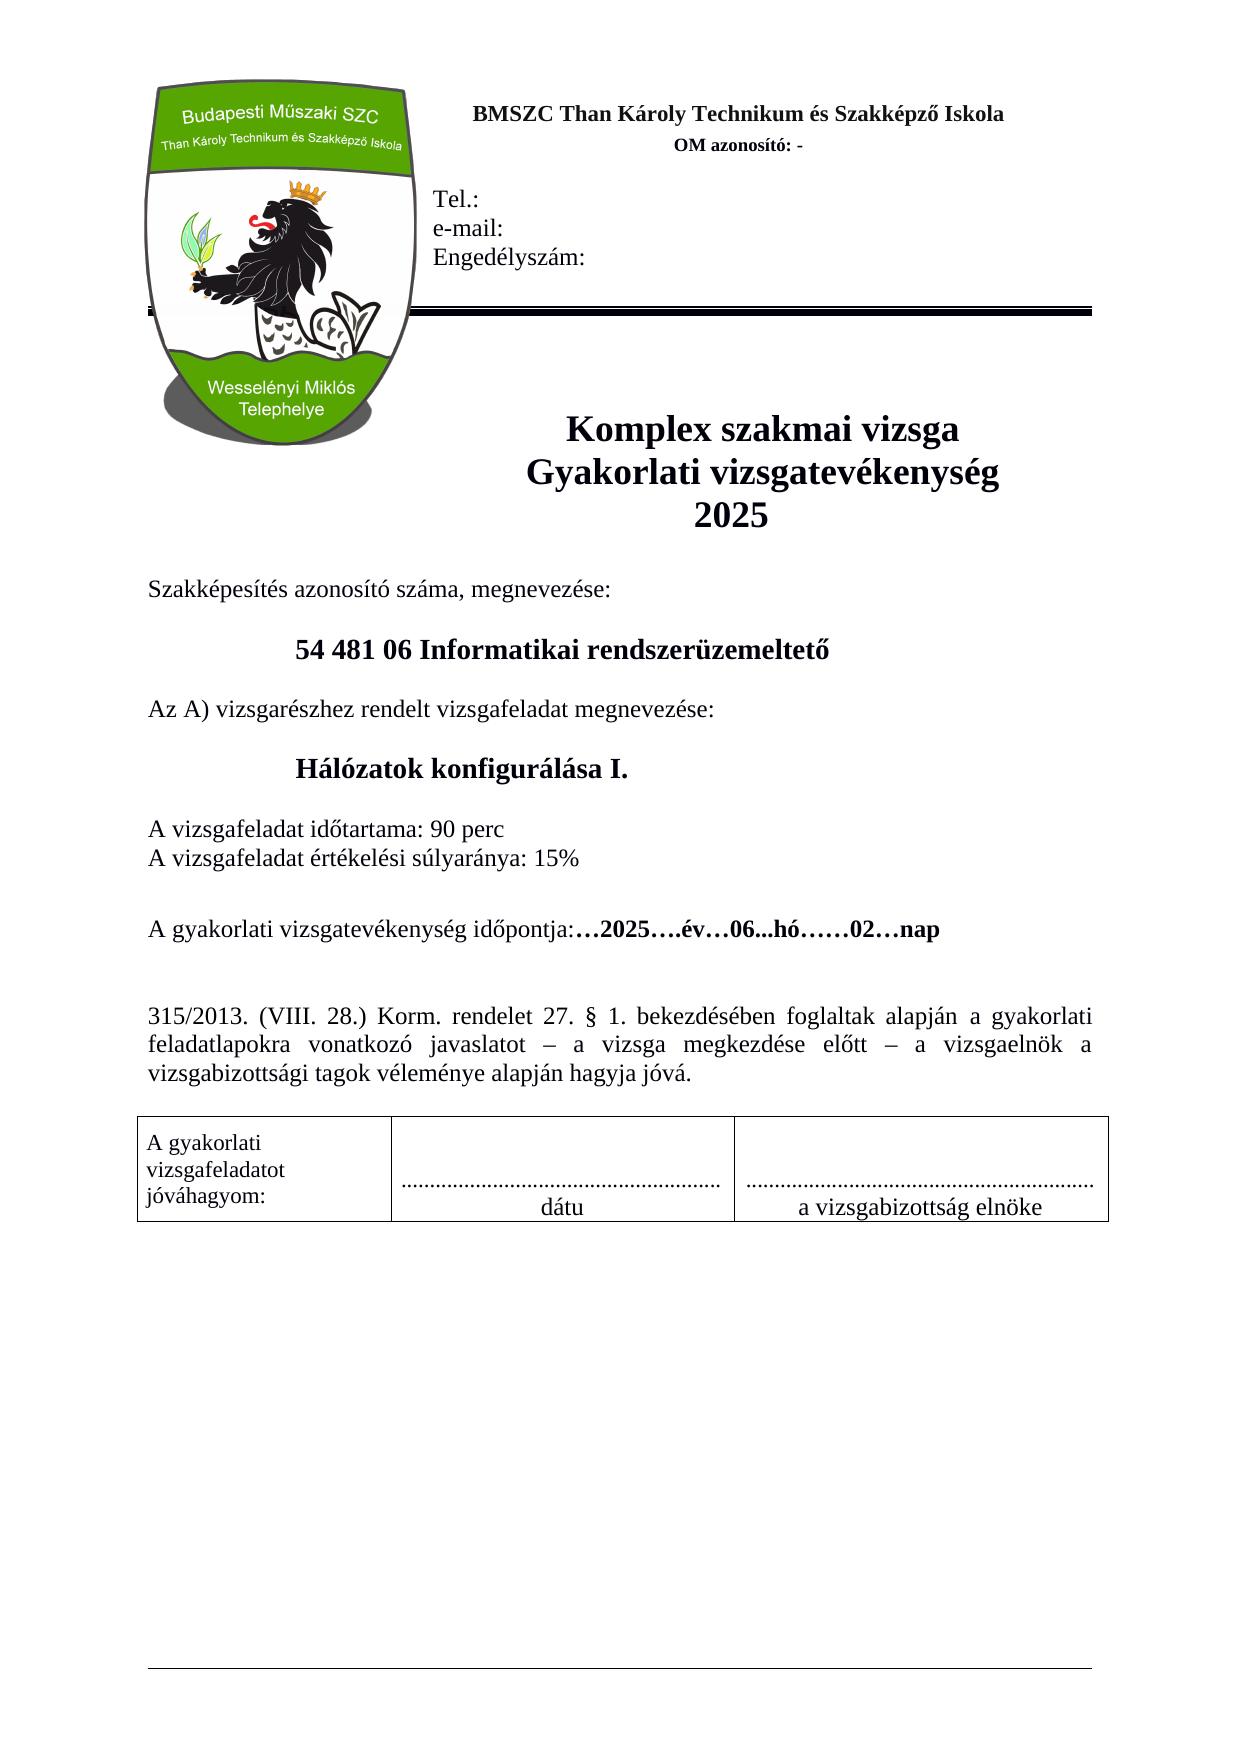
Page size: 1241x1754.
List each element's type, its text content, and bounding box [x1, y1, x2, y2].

text Engedélyszám: [433, 242, 1092, 271]
table_header A gyakorlati vizsgafeladatot jóváhagyom: [138, 1117, 391, 1221]
text e-mail: [433, 213, 1092, 242]
text Gyakorlati vizsgatevékenység [148, 450, 1092, 493]
text OM azonosító: - [433, 134, 1092, 156]
text Komplex szakmai vizsga [433, 407, 1092, 450]
text Szakképesítés azonosító száma, megnevezése: [148, 574, 1092, 603]
table_header ............................................................. a vizsgabizottság elnöke [735, 1117, 1108, 1221]
text A vizsgafeladat értékelési súlyaránya: 15% [148, 843, 1092, 871]
text Hálózatok konfigurálása I. [148, 752, 1092, 785]
text Tel.: [433, 184, 1092, 213]
text 2025 [148, 493, 1092, 536]
text 54 481 06 Informatikai rendszerüzemeltető [221, 632, 1092, 665]
subtitle BMSZC Than Károly Technikum és Szakképző Iskola [433, 100, 1092, 127]
text Az A) vizsgarészhez rendelt vizsgafeladat megnevezése: [148, 694, 1092, 723]
text 315/2013. (VIII. 28.) Korm. rendelet 27. § 1. bekezdésében foglaltak alapján a gyakorlati feladatlapokra vonatkozó javaslatot – a vizsga megkezdése előtt – a vizsgaelnök a vizsgabizottsági tagok véleménye alapján hagyja jóvá. [148, 1001, 1092, 1087]
table_header ........................................................ dátu [392, 1117, 734, 1221]
picture [136, 67, 433, 454]
text A gyakorlati vizsgatevékenység időpontja:…2025….év…06...hó……02…nap [148, 914, 1093, 943]
text A vizsgafeladat időtartama: 90 perc [148, 814, 1092, 843]
